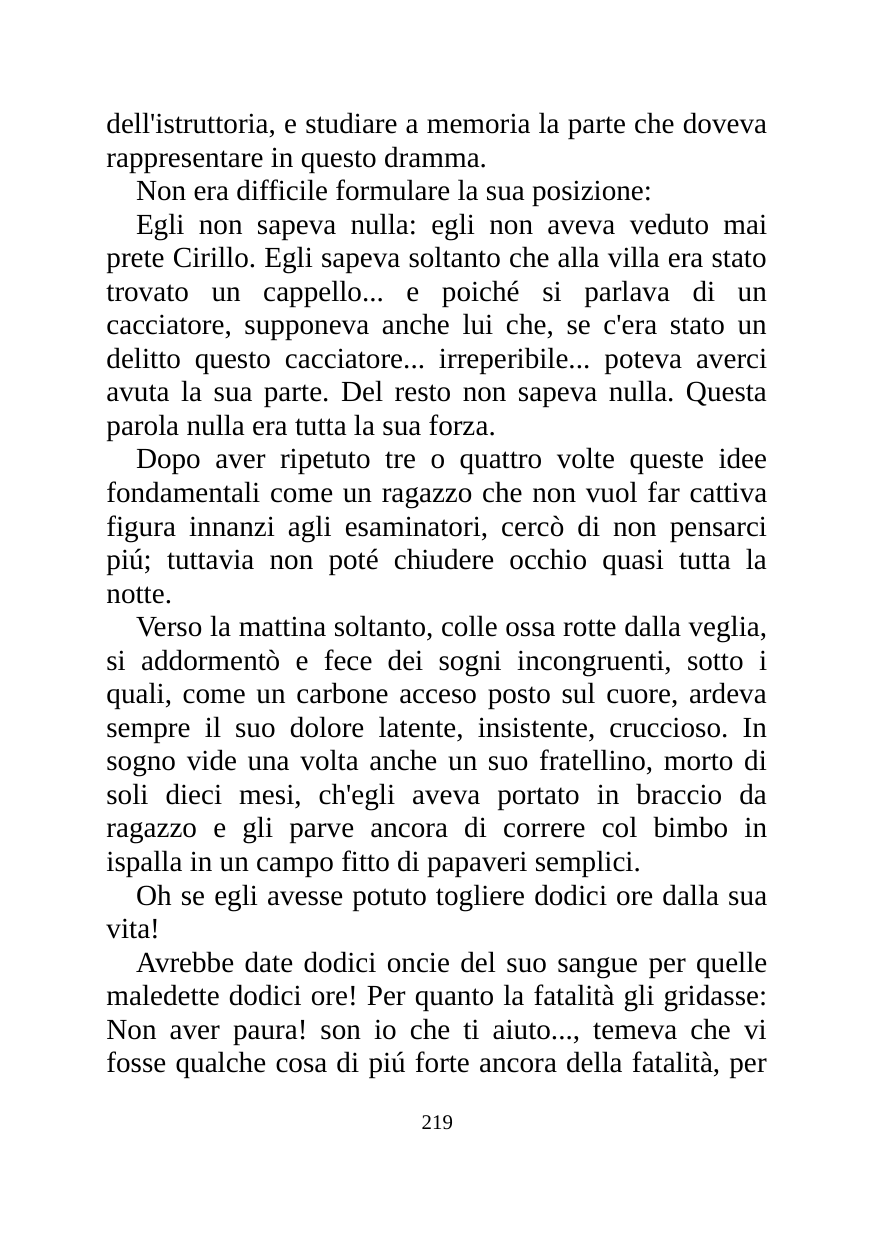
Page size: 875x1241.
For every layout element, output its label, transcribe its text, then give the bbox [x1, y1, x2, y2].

text Verso la mattina soltanto, colle ossa rotte dalla veglia, si addormentò e fece dei sogni incongruenti, sotto i quali, come un carbone acceso posto sul cuore, ardeva sempre il suo dolore latente, insistente, cruccioso. In sogno vide una volta anche un suo fratellino, morto di soli dieci mesi, ch'egli aveva portato in braccio da ragazzo e gli parve ancora di correre col bimbo in ispalla in un campo fitto di papaveri semplici. [106, 609, 768, 878]
text Egli non sapeva nulla: egli non aveva veduto mai prete Cirillo. Egli sapeva soltanto che alla villa era stato trovato un cappello... e poiché si parlava di un cacciatore, supponeva anche lui che, se c'era stato un delitto questo cacciatore... irreperibile... poteva averci avuta la sua parte. Del resto non sapeva nulla. Questa parola nulla era tutta la sua forza. [106, 207, 768, 442]
text Oh se egli avesse potuto togliere dodici ore dalla sua vita! [106, 878, 768, 945]
text Avrebbe date dodici oncie del suo sangue per quelle maledette dodici ore! Per quanto la fatalità gli gridasse: Non aver paura! son io che ti aiuto..., temeva che vi fosse qualche cosa di piú forte ancora della fatalità, per [106, 945, 768, 1079]
text Non era difficile formulare la sua posizione: [106, 173, 768, 207]
text Dopo aver ripetuto tre o quattro volte queste idee fondamentali come un ragazzo che non vuol far cattiva figura innanzi agli esaminatori, cercò di non pensarci piú; tuttavia non poté chiudere occhio quasi tutta la notte. [106, 442, 768, 609]
text dell'istruttoria, e studiare a memoria la parte che doveva rappresentare in questo dramma. [106, 106, 768, 173]
